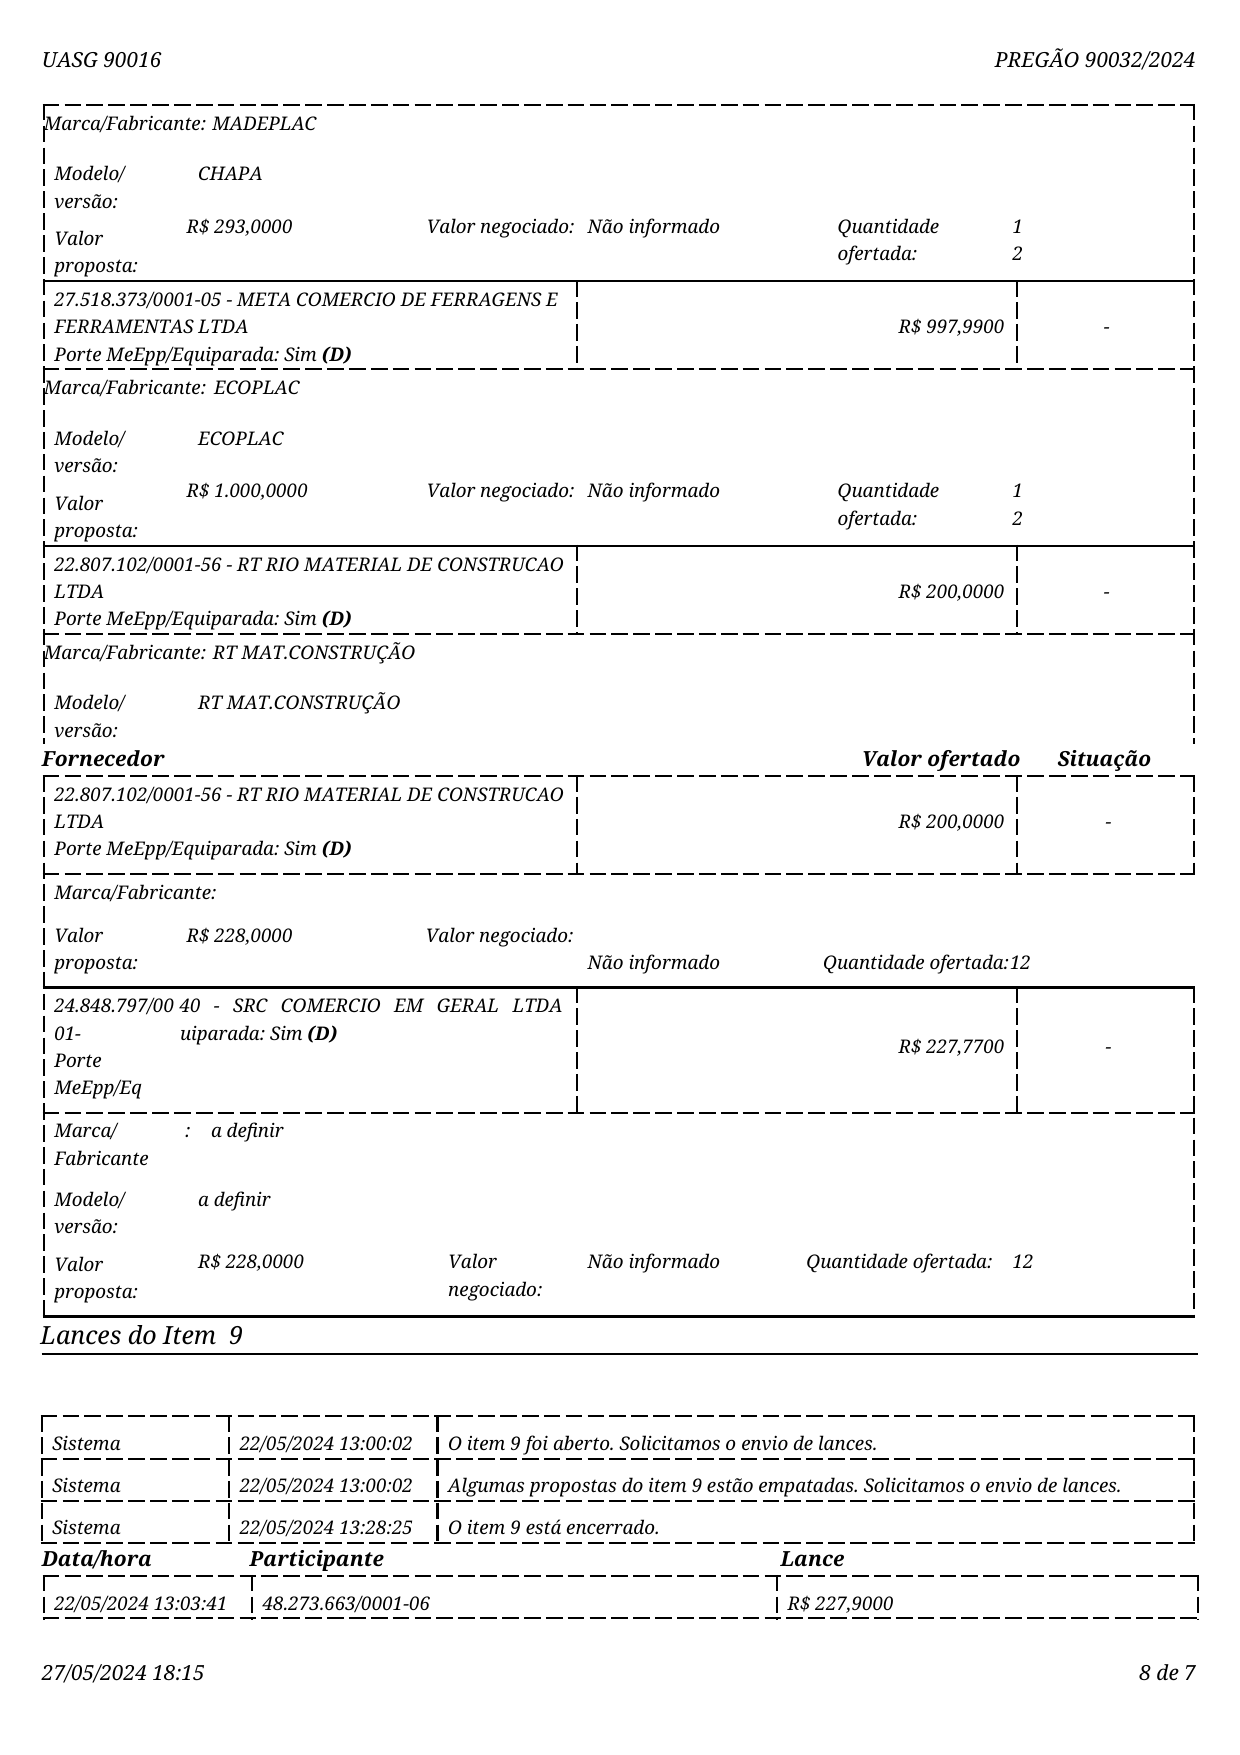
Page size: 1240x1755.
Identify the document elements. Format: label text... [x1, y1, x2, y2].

table_cell Marca/Fabricante: [44, 873, 577, 916]
table_cell Modelo/versão: Valor proposta: [44, 421, 186, 544]
table_cell Não informado [577, 873, 787, 986]
table_cell Quantidade ofertada: [838, 207, 1002, 280]
table_cell [1068, 873, 1194, 986]
table_cell R$ 997,9900 [838, 282, 1017, 368]
table_cell Valor proposta: [44, 916, 186, 986]
table_cell R$ 1.000,0000 Valor negociado: [186, 472, 577, 544]
table_header 22.807.102/0001-56 - RT RIO MATERIAL DE CONSTRUCAO LTDA Porte MeEpp/Equiparada: Sim (D) [44, 775, 577, 873]
table_header R$ 227,9000 [777, 1575, 1198, 1617]
table_cell [577, 421, 837, 472]
table_header [577, 775, 787, 873]
table_cell [577, 685, 837, 744]
table_cell a definir [186, 1182, 448, 1242]
table_cell [577, 989, 787, 1112]
table_cell Sistema [42, 1500, 229, 1542]
table_cell [577, 368, 837, 421]
table_cell [838, 421, 1031, 472]
table_cell 12 [1002, 207, 1031, 280]
table_cell [1068, 1112, 1194, 1182]
table_cell [788, 1112, 1068, 1182]
table_cell [1017, 989, 1068, 1112]
table_cell ECOPLAC [186, 421, 577, 472]
table_cell Modelo/versão: Valor proposta: [44, 1182, 186, 1315]
table_cell Quantidade ofertada: 12 [788, 873, 1068, 986]
table_cell Quantidade ofertada: [788, 1243, 1002, 1315]
table_cell [577, 547, 837, 633]
table_cell [577, 633, 837, 685]
table_cell Não informado [577, 207, 837, 280]
table_cell - [1031, 547, 1194, 633]
table_cell [1031, 156, 1194, 207]
text Lances do Item 9 [40, 1317, 1198, 1352]
table_cell Modelo/versão: [44, 685, 186, 744]
table_cell [1017, 282, 1031, 368]
table_cell Quantidade ofertada: [838, 472, 1002, 544]
table_cell R$ 228,0000 [186, 1243, 448, 1315]
table_cell - [1031, 282, 1194, 368]
table_cell [1031, 685, 1194, 744]
table_cell CHAPA [186, 156, 577, 207]
table_header 22/05/2024 13:03:41 [44, 1575, 252, 1617]
table_cell Marca/Fabricante [44, 1112, 186, 1182]
table_header - [1068, 775, 1194, 873]
table_header 22/05/2024 13:00:02 [229, 1415, 437, 1457]
table_cell [1068, 1243, 1194, 1315]
table_cell [577, 282, 837, 368]
table_cell [1031, 421, 1194, 472]
table_cell Valor negociado: [448, 1243, 577, 1315]
table_cell 40 - SRC COMERCIO EM GERAL LTDA uiparada: Sim (D) [186, 989, 577, 1112]
table_cell 22/05/2024 13:28:25 [229, 1500, 437, 1542]
table_cell 24.848.797/0001- Porte MeEpp/Eq [44, 989, 186, 1112]
table_cell [838, 104, 1031, 156]
text Fornecedor Valor ofertado Situação [42, 744, 1198, 773]
table_cell Sistema [42, 1458, 229, 1500]
table_cell [1031, 633, 1194, 685]
table_cell 12 [1002, 472, 1031, 544]
table_cell [1031, 472, 1194, 544]
table_header R$ 200,0000 [788, 775, 1017, 873]
table_cell Não informado [577, 472, 837, 544]
table_cell R$ 228,0000 Valor negociado: [186, 916, 577, 986]
table_cell [1031, 207, 1194, 280]
table_cell R$ 293,0000 Valor negociado: [186, 207, 577, 280]
table_cell 22/05/2024 13:00:02 [229, 1458, 437, 1500]
table_cell [838, 156, 1031, 207]
table_cell [788, 1182, 1068, 1242]
table_header O item 9 foi aberto. Solicitamos o envio de lances. [438, 1415, 1194, 1457]
table_cell R$ 227,7700 [788, 989, 1017, 1112]
table_cell [838, 368, 1031, 421]
table_cell [1017, 547, 1031, 633]
table_cell Algumas propostas do item 9 estão empatadas. Solicitamos o envio de lances. [438, 1458, 1194, 1500]
table_cell Não informado [577, 1243, 787, 1315]
table_cell [1031, 368, 1194, 421]
table_cell 22.807.102/0001-56 - RT RIO MATERIAL DE CONSTRUCAO LTDA Porte MeEpp/Equiparada: Sim (D) [44, 547, 577, 633]
table_cell : a definir [186, 1112, 448, 1182]
table_cell 12 [1002, 1243, 1068, 1315]
table_cell - [1068, 989, 1194, 1112]
table_cell O item 9 está encerrado. [438, 1500, 1194, 1542]
table_cell Modelo/versão: Valor proposta: [44, 156, 186, 280]
text Data/hora Participante Lance [42, 1544, 1198, 1572]
table_header Sistema [42, 1415, 229, 1457]
table_header 48.273.663/0001-06 [252, 1575, 777, 1617]
table_cell [577, 156, 837, 207]
table_cell [448, 1182, 577, 1242]
table_cell Marca/Fabricante: MADEPLAC [44, 104, 577, 156]
table_cell [448, 1112, 577, 1182]
table_cell 27.518.373/0001-05 - META COMERCIO DE FERRAGENS E FERRAMENTAS LTDA Porte MeEpp/Equiparada: Sim (D) [44, 282, 577, 368]
table_cell Marca/Fabricante: RT MAT.CONSTRUÇÃO [44, 633, 577, 685]
table_cell [838, 633, 1031, 685]
table_cell RT MAT.CONSTRUÇÃO [186, 685, 577, 744]
table_cell [577, 1112, 787, 1182]
table_cell [1068, 1182, 1194, 1242]
table_header [1017, 775, 1068, 873]
table_cell [577, 1182, 787, 1242]
table_cell [1031, 104, 1194, 156]
table_cell R$ 200,0000 [838, 547, 1017, 633]
table_cell [838, 685, 1031, 744]
table_cell Marca/Fabricante: ECOPLAC [44, 368, 577, 421]
table_cell [577, 104, 837, 156]
